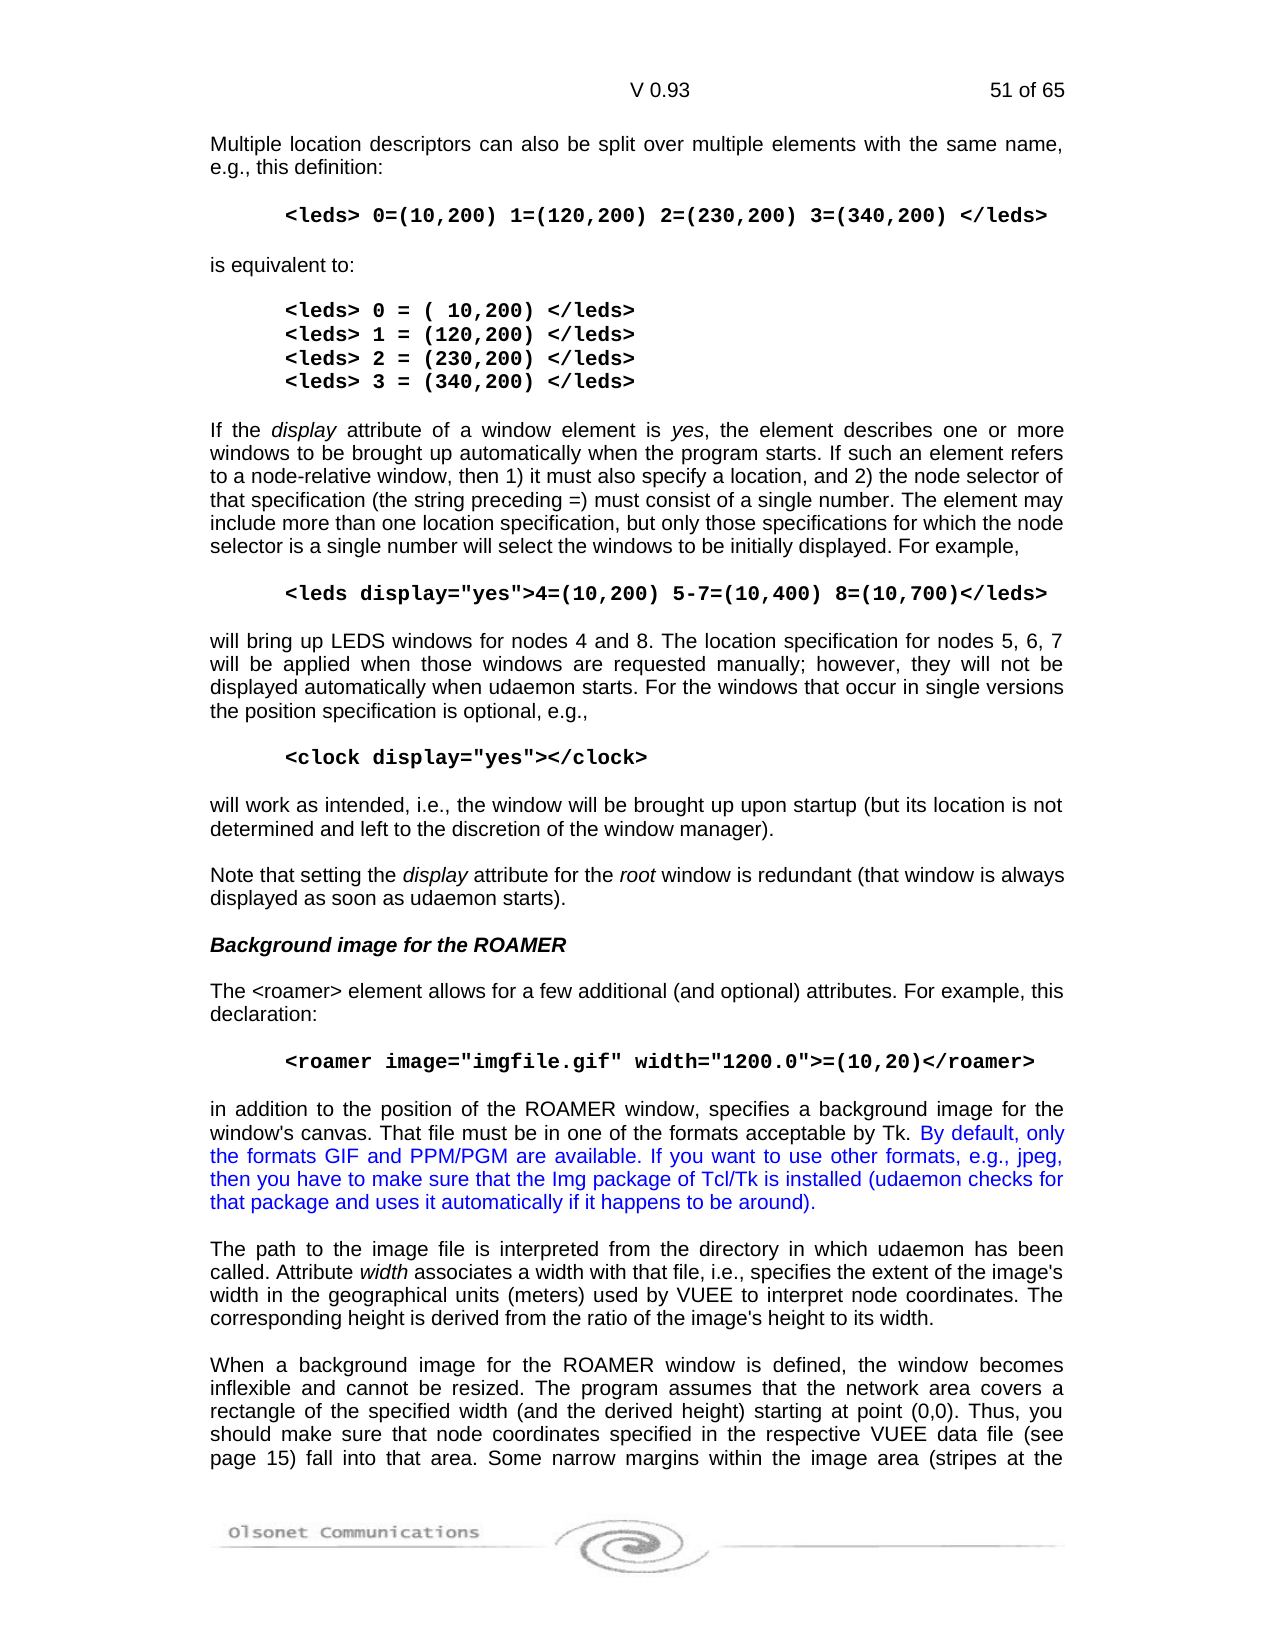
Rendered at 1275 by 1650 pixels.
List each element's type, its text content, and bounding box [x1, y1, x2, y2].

text <leds> 0=(10,200) 1=(120,200) 2=(230,200) 3=(340,200) </leds> [210, 202, 1065, 230]
text will bring up LEDS windows for nodes 4 and 8. The location specification for nodes 5, 6, 7 will be applied when those windows are requested manually; however, they will not be displayed automatically when udaemon starts. For the windows that occur in single versions the position specification is optional, e.g., [210, 629, 1065, 722]
text <leds> 2 = (230,200) </leds> [210, 348, 1065, 371]
text Background image for the ROAMER [210, 933, 1065, 957]
text Note that setting the display attribute for the root window is redundant (that window is always displayed as soon as udaemon starts). [210, 864, 1065, 910]
text is equivalent to: [210, 253, 1065, 277]
text <leds display="yes">4=(10,200) 5-7=(10,400) 8=(10,700)</leds> [210, 581, 1065, 606]
text <leds> 0 = ( 10,200) </leds> [210, 300, 1065, 324]
text The path to the image file is interpreted from the directory in which udaemon has been called. Attribute width associates a width with that file, i.e., specifies the extent of the image's width in the geographical units (meters) used by VUEE to interpret node coordinates. The corresponding height is derived from the ratio of the image's height to its width. [210, 1237, 1065, 1330]
text <leds> 3 = (340,200) </leds> [210, 371, 1065, 395]
text <roamer image="imgfile.gif" width="1200.0">=(10,20)</roamer> [210, 1049, 1065, 1074]
text <leds> 1 = (120,200) </leds> [210, 324, 1065, 348]
text <clock display="yes"></clock> [210, 746, 1065, 771]
text If the display attribute of a window element is yes, the element describes one or more windows to be brought up automatically when the program starts. If such an element refers to a node-relative window, then 1) it must also specify a location, and 2) the node selector of that specification (the string preceding =) must consist of a single number. The element may include more than one location specification, but only those specifications for which the node selector is a single number will select the windows to be initially displayed. For example, [210, 418, 1065, 558]
picture [210, 1504, 1065, 1596]
text in addition to the position of the ROAMER window, specifies a background image for the window's canvas. That file must be in one of the formats acceptable by Tk. By default, only the formats GIF and PPM/PGM are available. If you want to use other formats, e.g., jpeg, then you have to make sure that the Img package of Tcl/Tk is installed (udaemon checks for that package and uses it automatically if it happens to be around). [210, 1098, 1065, 1214]
text will work as intended, i.e., the window will be brought up upon startup (but its location is not determined and left to the discretion of the window manager). [210, 794, 1065, 840]
text Multiple location descriptors can also be split over multiple elements with the same name, e.g., this definition: [210, 132, 1065, 179]
text The <roamer> element allows for a few additional (and optional) attributes. For example, this declaration: [210, 980, 1065, 1026]
text When a background image for the ROAMER window is defined, the window becomes inflexible and cannot be resized. The program assumes that the network area covers a rectangle of the specified width (and the derived height) starting at point (0,0). Thus, you should make sure that node coordinates specified in the respective VUEE data file (see page 15) fall into that area. Some narrow margins within the image area (stripes at the [210, 1353, 1065, 1469]
